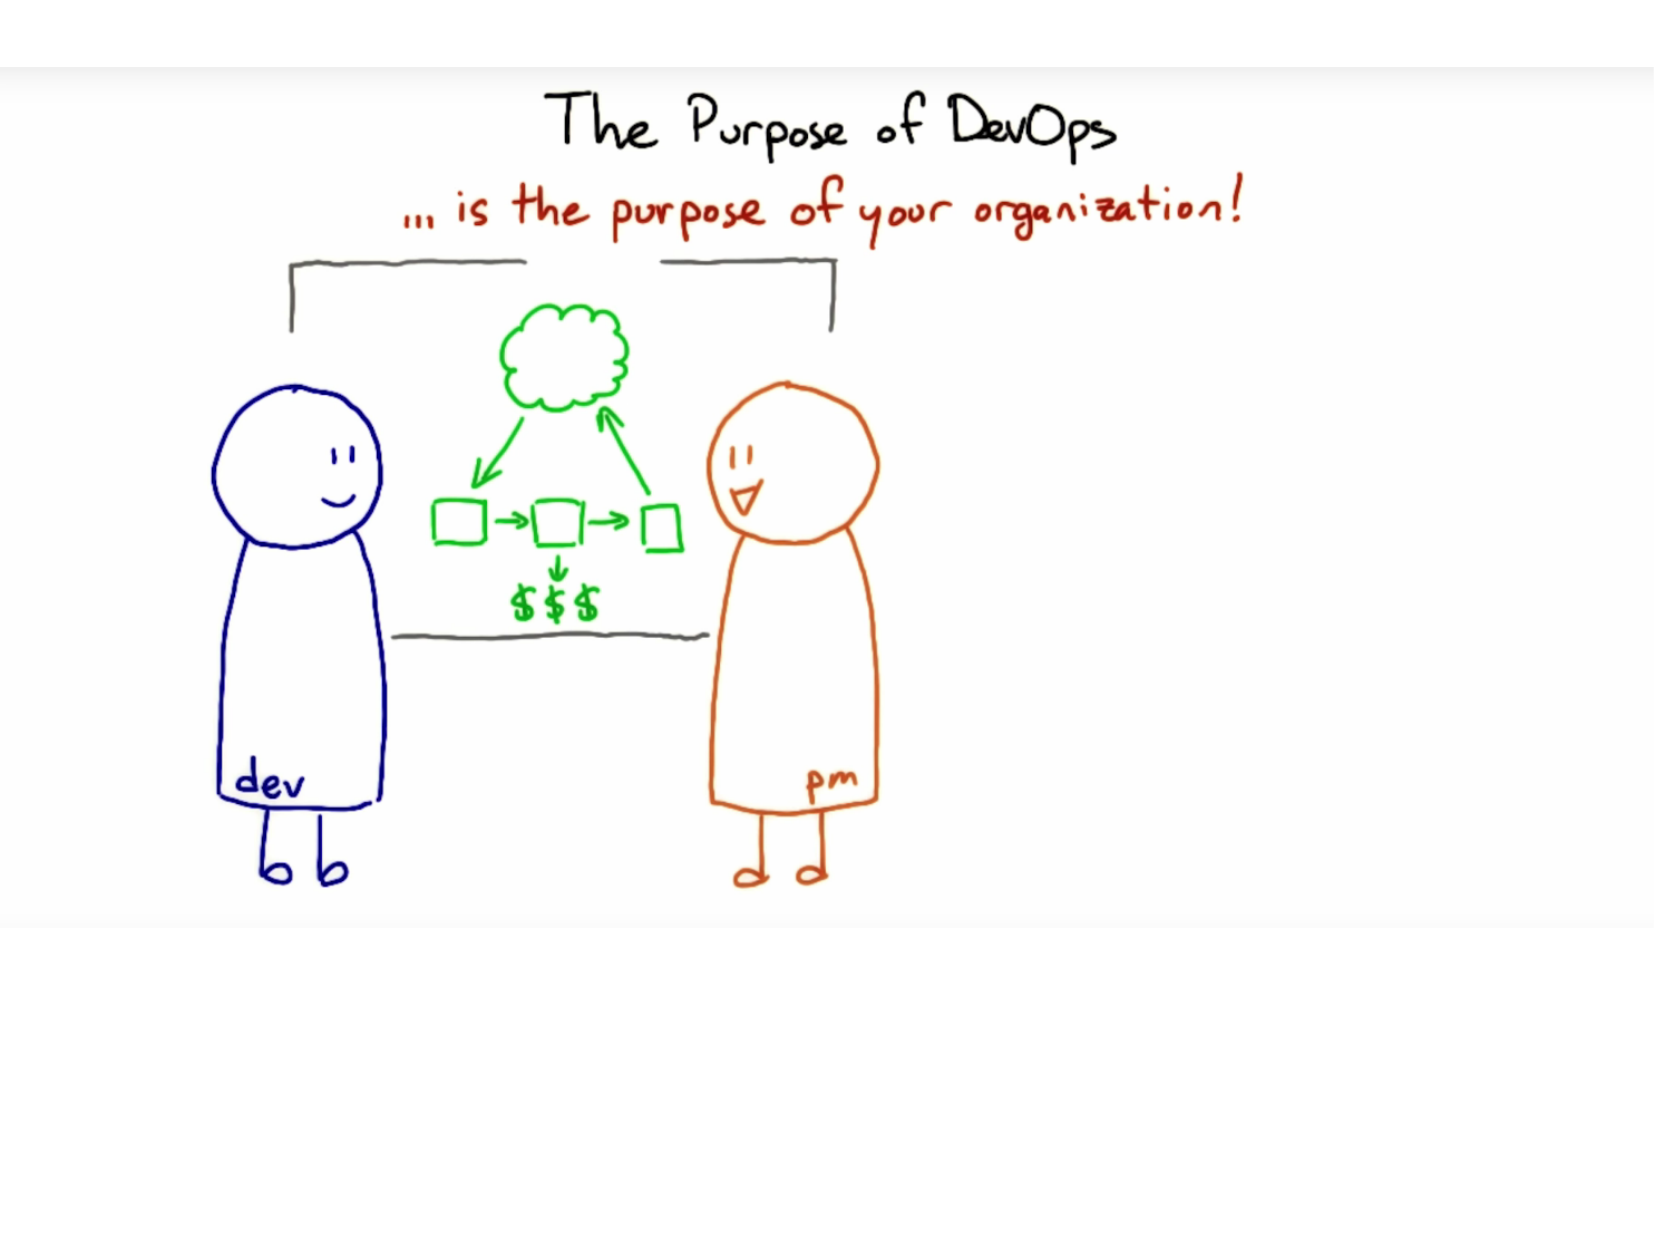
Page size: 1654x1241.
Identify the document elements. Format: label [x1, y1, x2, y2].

picture [0, 67, 1654, 928]
